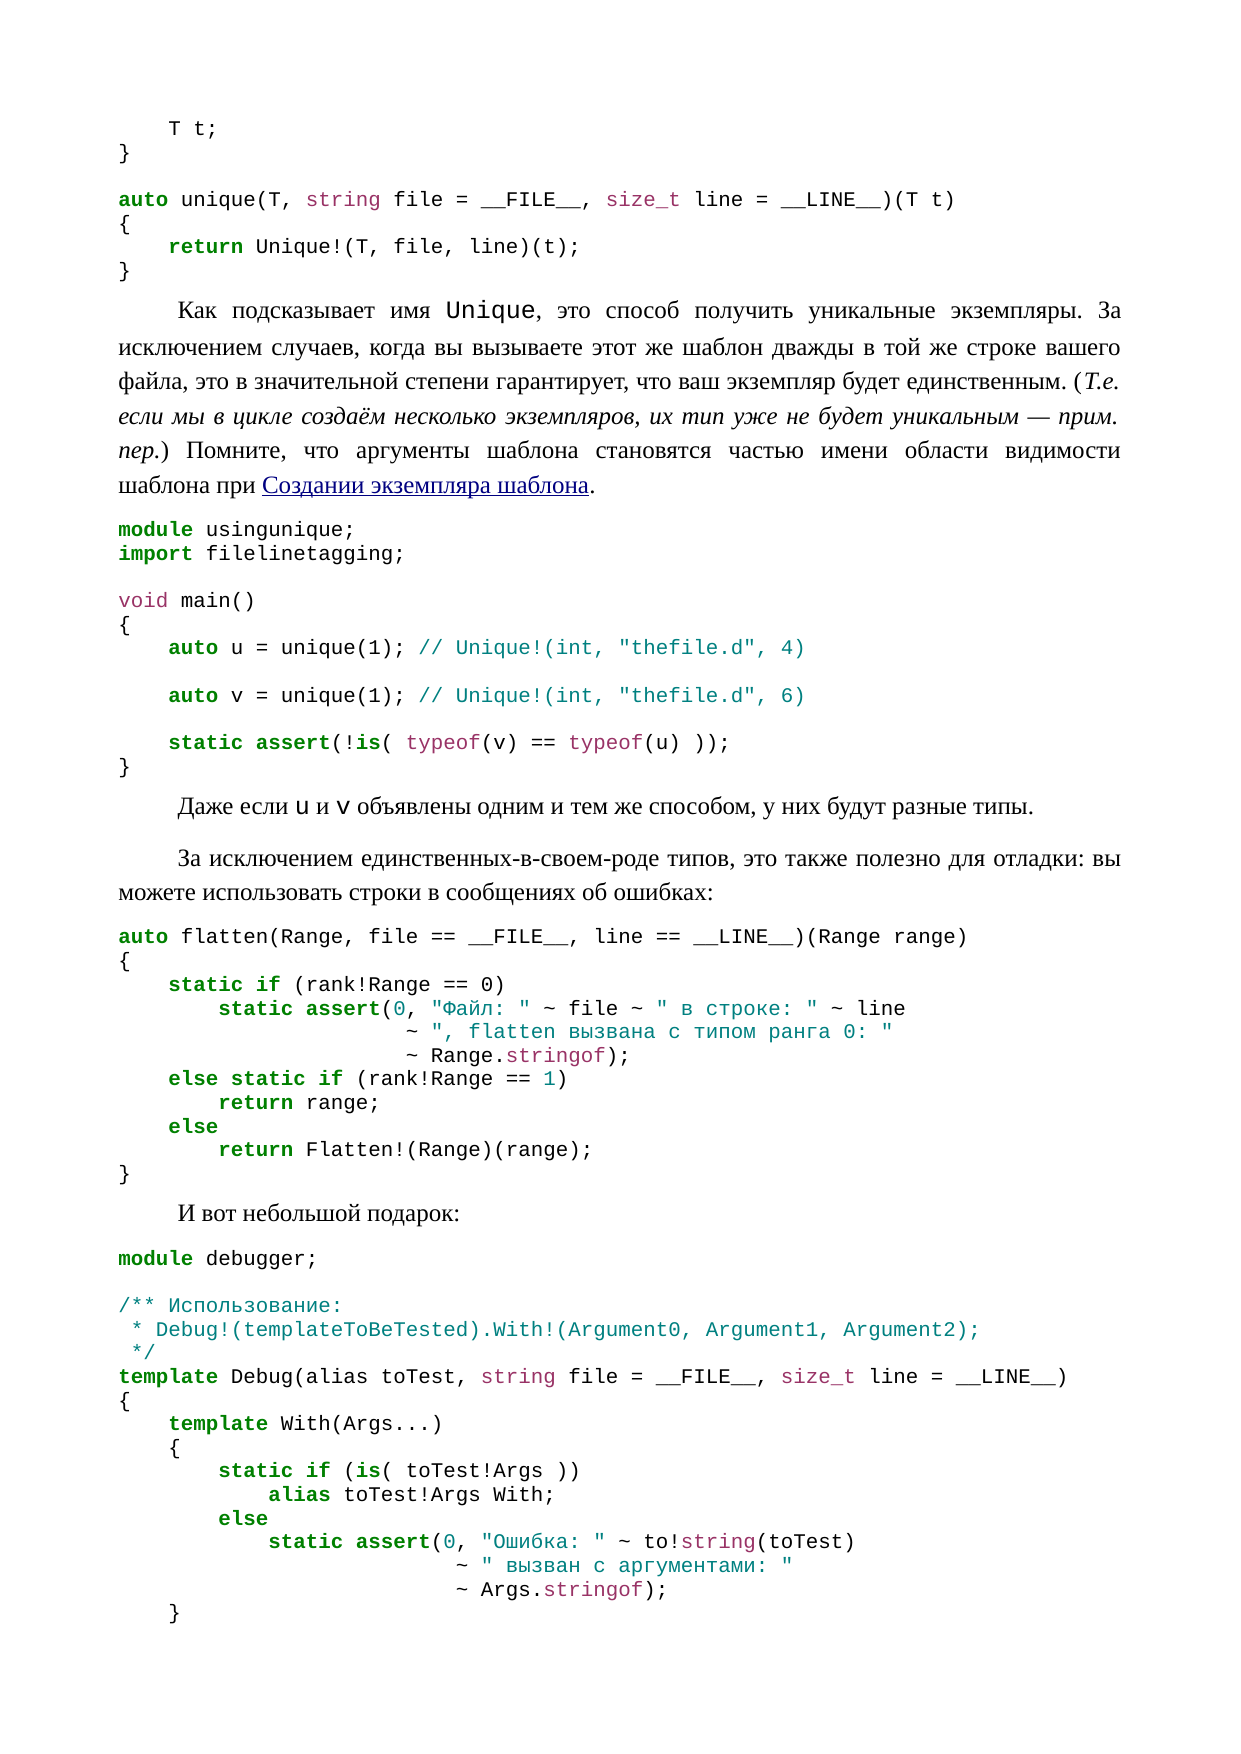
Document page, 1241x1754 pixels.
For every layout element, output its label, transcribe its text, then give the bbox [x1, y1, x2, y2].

text И вот небольшой подарок: [118, 1198, 1122, 1227]
text Как подсказывает имя Unique, это способ получить уникальные экземпляры. За исключением случаев, когда вы вызываете этот же шаблон дважды в той же строке вашего файла, это в значительной степени гарантирует, что ваш экземпляр будет единственным. (Т.е. если мы в цикле создаём несколько экземпляров, их тип уже не будет уникальным — прим. пер.) Помните, что аргументы шаблона становятся частью имени области видимости шаблона при Создании экземпляра шаблона. [118, 295, 1122, 499]
text { [118, 1437, 1122, 1461]
text Даже если u и v объявлены одним и тем же способом, у них будут разные типы. [118, 791, 1122, 822]
text static if (is( toTest!Args )) [118, 1461, 1122, 1484]
text auto unique(T, string file = __FILE__, size_t line = __LINE__)(T t) [118, 189, 1122, 213]
text import filelinetagging; [118, 543, 1122, 566]
text } [118, 756, 1122, 779]
text } [118, 142, 1122, 165]
text return range; [118, 1092, 1122, 1116]
text else [118, 1116, 1122, 1139]
text static assert(!is( typeof(v) == typeof(u) )); [118, 732, 1122, 756]
text { [118, 614, 1122, 637]
text За исключением единственных-в-своем-роде типов, это также полезно для отладки: вы можете использовать строки в сообщениях об ошибках: [118, 843, 1122, 906]
text alias toTest!Args With; [118, 1484, 1122, 1508]
text return Flatten!(Range)(range); [118, 1139, 1122, 1163]
text { [118, 213, 1122, 236]
text } [118, 1602, 1122, 1626]
text else [118, 1508, 1122, 1531]
text */ [118, 1342, 1122, 1366]
text auto v = unique(1); // Unique!(int, "thefile.d", 6) [118, 685, 1122, 708]
text return Unique!(T, file, line)(t); [118, 236, 1122, 260]
text } [118, 260, 1122, 284]
text static assert(0, "Файл: " ~ file ~ " в строке: " ~ line [118, 997, 1122, 1021]
text } [118, 1163, 1122, 1187]
text T t; [118, 118, 1122, 142]
text { [118, 950, 1122, 974]
text ~ ", flatten вызвана с типом ранга 0: " [118, 1021, 1122, 1045]
text auto u = unique(1); // Unique!(int, "thefile.d", 4) [118, 637, 1122, 661]
text /** Использование: [118, 1295, 1122, 1319]
text * Debug!(templateToBeTested).With!(Argument0, Argument1, Argument2); [118, 1319, 1122, 1342]
text ~ " вызван с аргументами: " [118, 1555, 1122, 1579]
text static assert(0, "Ошибка: " ~ to!string(toTest) [118, 1531, 1122, 1555]
text static if (rank!Range == 0) [118, 974, 1122, 997]
text module debugger; [118, 1248, 1122, 1271]
text module usingunique; [118, 519, 1122, 543]
text auto flatten(Range, file == __FILE__, line == __LINE__)(Range range) [118, 927, 1122, 950]
text void main() [118, 590, 1122, 614]
text template With(Args...) [118, 1413, 1122, 1437]
text { [118, 1389, 1122, 1413]
text template Debug(alias toTest, string file = __FILE__, size_t line = __LINE__) [118, 1366, 1122, 1389]
text else static if (rank!Range == 1) [118, 1068, 1122, 1092]
text ~ Args.stringof); [118, 1579, 1122, 1602]
text ~ Range.stringof); [118, 1045, 1122, 1068]
